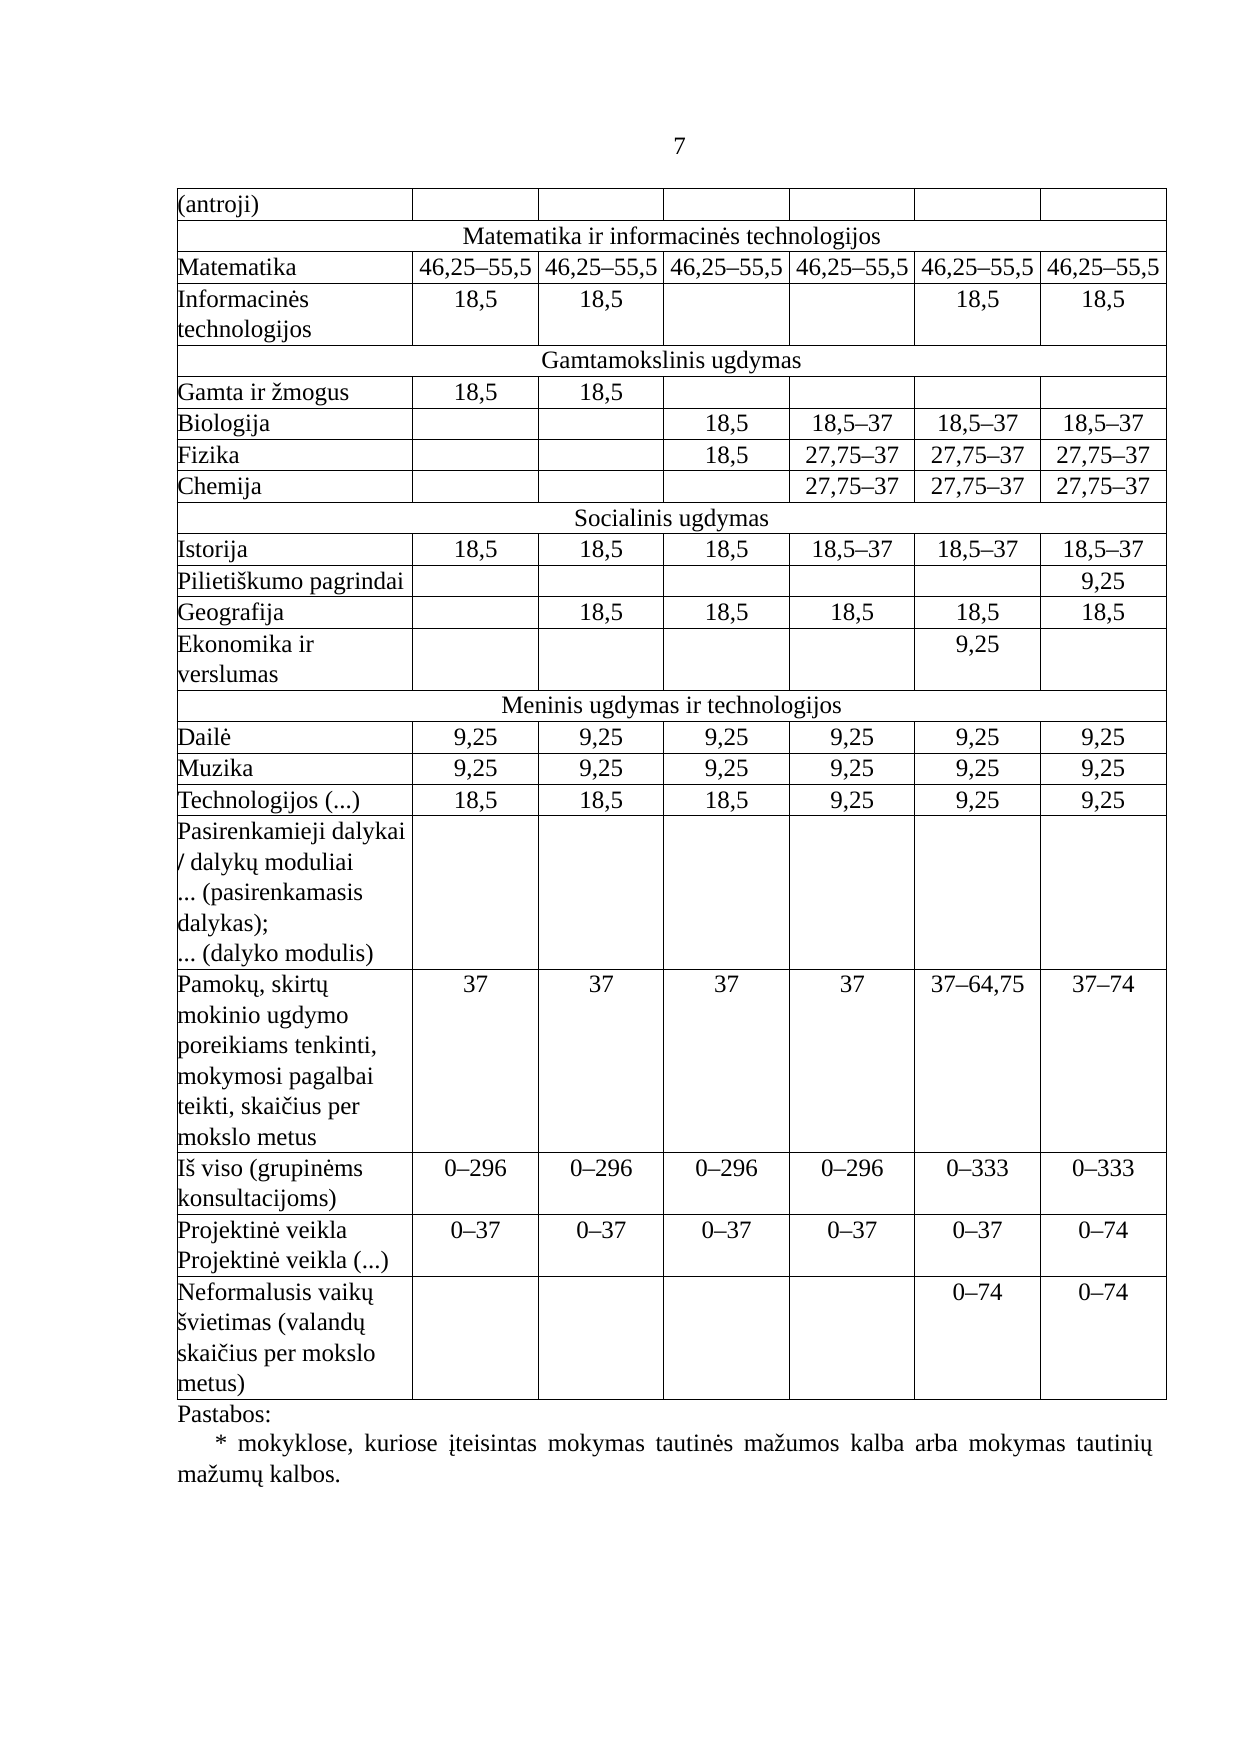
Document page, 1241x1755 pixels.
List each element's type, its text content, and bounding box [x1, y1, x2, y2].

table_cell [539, 409, 663, 439]
table_cell [664, 816, 789, 968]
table_cell Matematika ir informacinės technologijos [178, 221, 1166, 251]
table_cell Chemija [178, 471, 412, 502]
table_cell [790, 816, 914, 968]
table_cell 37 [664, 970, 789, 1152]
table_cell 27,75–37 [790, 440, 914, 470]
table_cell 9,25 [539, 722, 663, 752]
table_cell 18,5 [539, 284, 663, 344]
table_cell [539, 189, 663, 220]
table_cell 0–296 [664, 1153, 789, 1214]
table_cell Istorija [178, 534, 412, 565]
table_cell Geografija [178, 597, 412, 628]
table_cell [539, 440, 663, 470]
table_cell [915, 566, 1040, 596]
table_cell [790, 189, 914, 220]
table_cell [413, 440, 538, 470]
table_cell 18,5 [413, 284, 538, 344]
table_cell Ekonomika ir verslumas [178, 629, 412, 689]
table_cell 18,5–37 [915, 534, 1040, 565]
table_cell 18,5–37 [1041, 409, 1166, 439]
table_cell Pilietiškumo pagrindai [178, 566, 412, 596]
table_cell 9,25 [915, 785, 1040, 815]
table_cell [539, 629, 663, 689]
table_cell 9,25 [539, 754, 663, 784]
table_cell 18,5 [664, 785, 789, 815]
table_cell 0–37 [664, 1215, 789, 1276]
table_cell 37 [539, 970, 663, 1152]
table_cell 9,25 [790, 722, 914, 752]
table_cell [539, 566, 663, 596]
table_cell Meninis ugdymas ir technologijos [178, 691, 1166, 721]
table_cell (antroji) [178, 189, 412, 220]
table_cell [539, 1277, 663, 1398]
table_cell 18,5 [413, 377, 538, 407]
table_cell Projektinė veikla Projektinė veikla (...) [178, 1215, 412, 1276]
table_cell Gamta ir žmogus [178, 377, 412, 407]
table_cell [790, 377, 914, 407]
table_cell Matematika [178, 252, 412, 283]
table_cell 18,5 [664, 534, 789, 565]
table_cell [790, 629, 914, 689]
table_cell Muzika [178, 754, 412, 784]
table_cell 18,5 [413, 785, 538, 815]
table_cell 37–64,75 [915, 970, 1040, 1152]
table_cell [413, 566, 538, 596]
table_cell 0–333 [1041, 1153, 1166, 1214]
table_cell 46,25–55,5 [915, 252, 1040, 283]
table_cell 9,25 [664, 722, 789, 752]
table_cell [664, 629, 789, 689]
table_cell 9,25 [790, 754, 914, 784]
table_cell 46,25–55,5 [1041, 252, 1166, 283]
table_cell 18,5 [664, 597, 789, 628]
table_cell [915, 189, 1040, 220]
table_cell 46,25–55,5 [664, 252, 789, 283]
table_cell 18,5 [1041, 284, 1166, 344]
table_cell Pamokų, skirtų mokinio ugdymo poreikiams tenkinti, mokymosi pagalbai teikti, skaičius per mokslo metus [178, 970, 412, 1152]
table_cell 9,25 [1041, 566, 1166, 596]
table_cell 18,5–37 [1041, 534, 1166, 565]
table_cell Biologija [178, 409, 412, 439]
table_cell 9,25 [790, 785, 914, 815]
table_cell 9,25 [1041, 785, 1166, 815]
table_cell 27,75–37 [790, 471, 914, 502]
table_cell [664, 566, 789, 596]
table_cell [539, 816, 663, 968]
table_cell 0–37 [915, 1215, 1040, 1276]
table_cell 18,5 [539, 534, 663, 565]
table_cell [413, 471, 538, 502]
table_cell Gamtamokslinis ugdymas [178, 346, 1166, 376]
table_cell 27,75–37 [915, 471, 1040, 502]
text Pastabos: [177, 1399, 1182, 1428]
table_cell 18,5 [664, 409, 789, 439]
table_cell [790, 284, 914, 344]
table_cell 9,25 [915, 754, 1040, 784]
table_cell 18,5 [539, 785, 663, 815]
table_cell [664, 377, 789, 407]
table_cell 0–37 [790, 1215, 914, 1276]
table_cell [915, 377, 1040, 407]
table_cell 46,25–55,5 [539, 252, 663, 283]
table_cell 0–296 [413, 1153, 538, 1214]
table_cell [664, 1277, 789, 1398]
table_cell 27,75–37 [1041, 471, 1166, 502]
table_cell 0–37 [413, 1215, 538, 1276]
table_cell 0–74 [1041, 1215, 1166, 1276]
table_cell 9,25 [915, 629, 1040, 689]
table_cell [413, 597, 538, 628]
table_cell 18,5 [1041, 597, 1166, 628]
text * mokyklose, kuriose įteisintas mokymas tautinės mažumos kalba arba mokymas tautinių mažumų kalbos. [177, 1428, 1154, 1487]
table_cell 0–74 [1041, 1277, 1166, 1398]
table_cell Dailė [178, 722, 412, 752]
table_cell [539, 471, 663, 502]
table_cell 9,25 [664, 754, 789, 784]
table_cell Pasirenkamieji dalykai / dalykų moduliai ... (pasirenkamasis dalykas); ... (dalyko modulis) [178, 816, 412, 968]
table_cell 37 [790, 970, 914, 1152]
table_cell [915, 816, 1040, 968]
table_cell 37 [413, 970, 538, 1152]
table_cell 9,25 [915, 722, 1040, 752]
table_cell Neformalusis vaikų švietimas (valandų skaičius per mokslo metus) [178, 1277, 412, 1398]
table_cell 9,25 [413, 754, 538, 784]
table_cell 27,75–37 [915, 440, 1040, 470]
table_cell 46,25–55,5 [413, 252, 538, 283]
table_cell 9,25 [1041, 754, 1166, 784]
table_cell [1041, 189, 1166, 220]
table_cell 0–333 [915, 1153, 1040, 1214]
table_cell 0–296 [539, 1153, 663, 1214]
table_cell 18,5–37 [790, 534, 914, 565]
table_cell [1041, 377, 1166, 407]
table_cell [413, 409, 538, 439]
table_cell 18,5 [664, 440, 789, 470]
table_cell [1041, 816, 1166, 968]
table_cell [413, 816, 538, 968]
table_cell Socialinis ugdymas [178, 503, 1166, 533]
table_cell 27,75–37 [1041, 440, 1166, 470]
table_cell 0–74 [915, 1277, 1040, 1398]
table_cell 9,25 [1041, 722, 1166, 752]
table_cell [790, 566, 914, 596]
table_cell 46,25–55,5 [790, 252, 914, 283]
table_cell 0–37 [539, 1215, 663, 1276]
table_cell Technologijos (...) [178, 785, 412, 815]
table_cell 18,5 [915, 597, 1040, 628]
table_cell 18,5 [539, 597, 663, 628]
table_cell 18,5 [790, 597, 914, 628]
table_cell Informacinės technologijos [178, 284, 412, 344]
table_cell [664, 189, 789, 220]
table_cell 18,5 [915, 284, 1040, 344]
table_cell [413, 189, 538, 220]
table_cell Fizika [178, 440, 412, 470]
table_cell [1041, 629, 1166, 689]
table_cell 9,25 [413, 722, 538, 752]
table_cell 18,5 [413, 534, 538, 565]
table_cell [664, 471, 789, 502]
table_cell [413, 1277, 538, 1398]
table_cell 0–296 [790, 1153, 914, 1214]
table_cell [664, 284, 789, 344]
table_cell 18,5 [539, 377, 663, 407]
table_cell 37–74 [1041, 970, 1166, 1152]
table_cell [413, 629, 538, 689]
table_cell 18,5–37 [915, 409, 1040, 439]
table_cell Iš viso (grupinėms konsultacijoms) [178, 1153, 412, 1214]
table_cell [790, 1277, 914, 1398]
table_cell 18,5–37 [790, 409, 914, 439]
